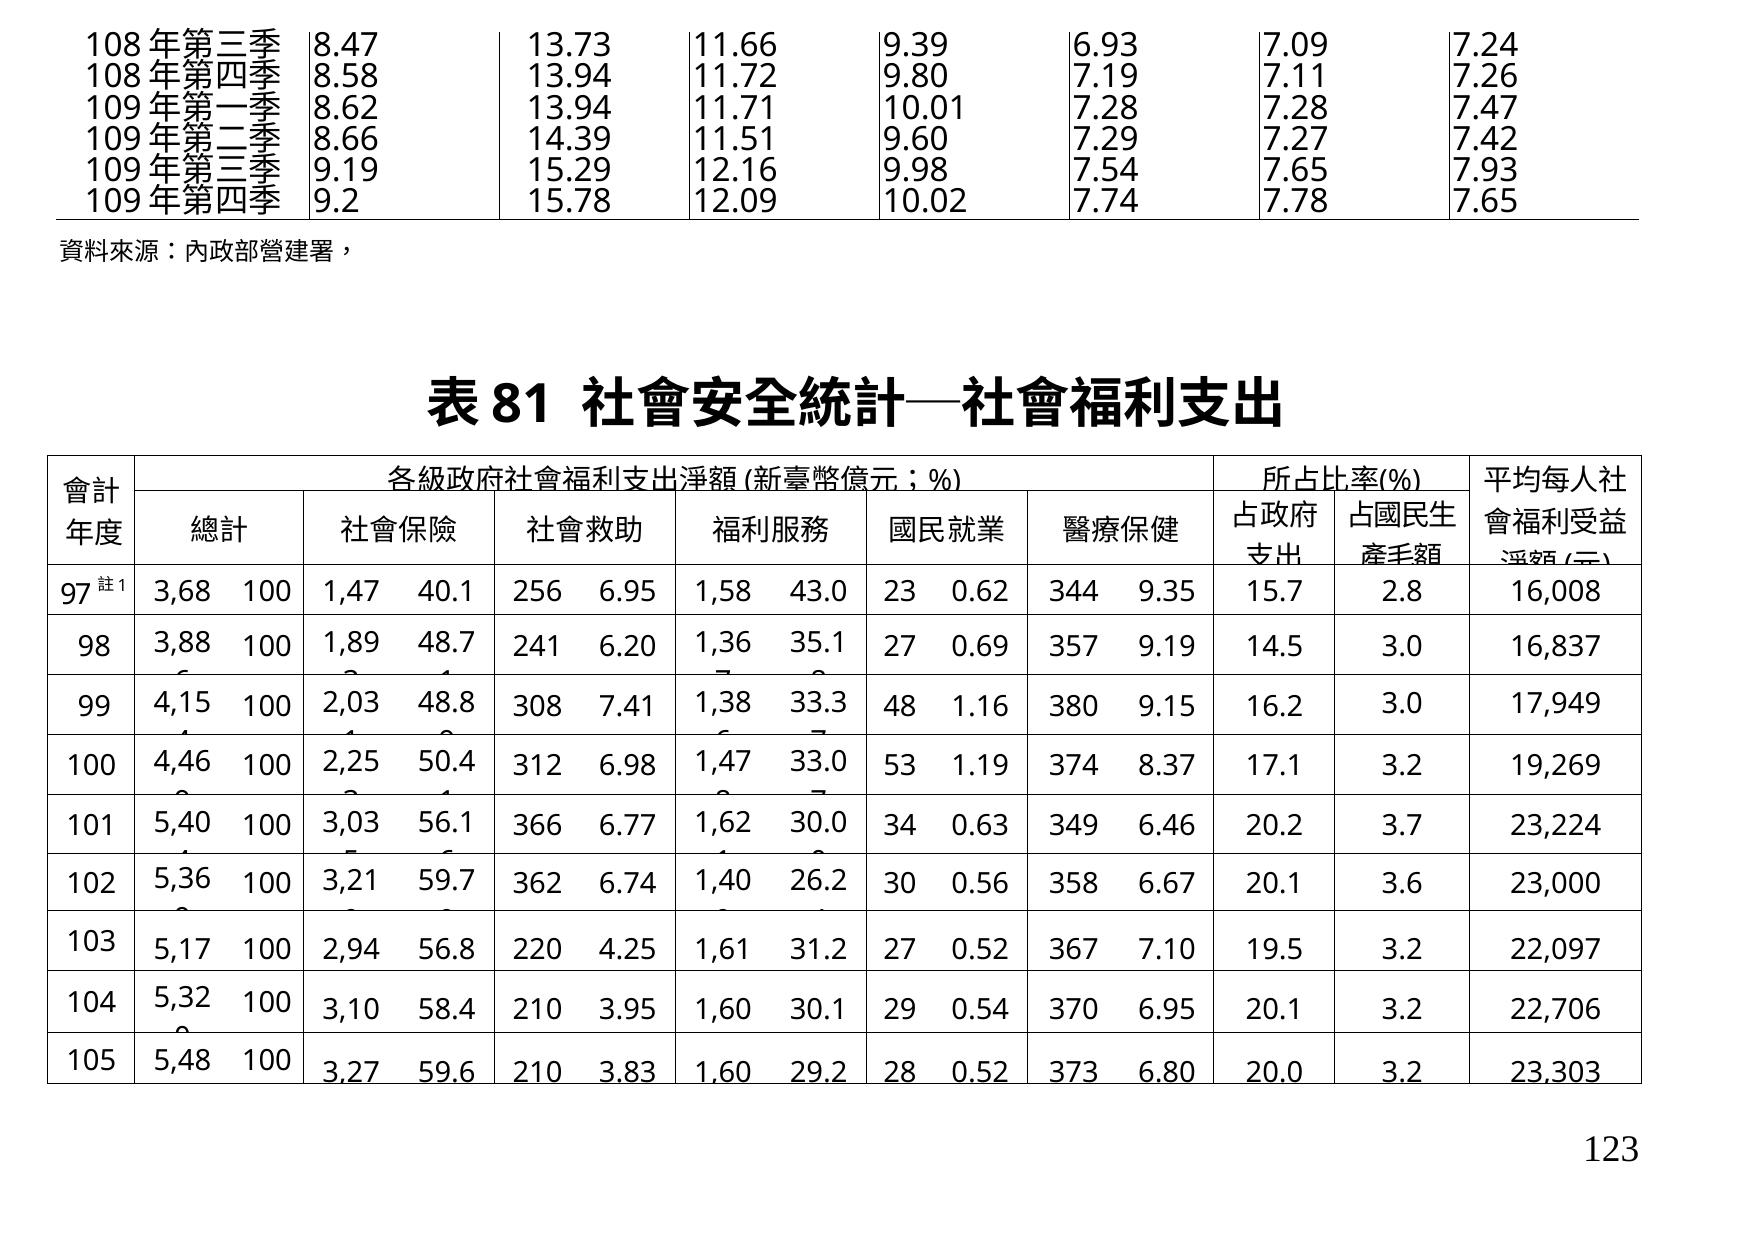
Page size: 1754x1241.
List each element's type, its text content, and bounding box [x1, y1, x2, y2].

table_cell 1.19 [933, 735, 1027, 794]
table_cell 20.0 [1214, 1033, 1334, 1082]
table_cell 1,893 [304, 615, 399, 674]
table_cell 109年第三季 [56, 157, 309, 188]
table_cell 9.35 [1120, 565, 1213, 614]
table_cell 3.2 [1335, 1033, 1469, 1082]
table_cell 344 [1028, 565, 1120, 614]
table_cell 11.51 [690, 125, 879, 157]
table_cell 100 [230, 795, 303, 852]
table_cell 30 [867, 854, 933, 910]
table_cell 6.80 [1120, 1033, 1213, 1082]
table_cell 8.47 [310, 32, 499, 63]
table_cell 1,602 [739, 1063, 748, 1080]
table_cell 6.93 [1070, 32, 1259, 63]
table_cell 1,478 [676, 735, 771, 794]
table_cell 103 [48, 911, 134, 970]
table_cell 100 [230, 675, 303, 734]
table_cell 105 [48, 1033, 134, 1082]
table_cell 占國民生產毛額 [1335, 491, 1469, 564]
table_cell 3.2 [1335, 911, 1469, 970]
table_cell 108年第三季 [56, 32, 309, 63]
table_cell 6.46 [1120, 795, 1213, 852]
table_cell 256 [495, 565, 580, 614]
table_cell 3,108 [304, 971, 399, 1032]
table_cell 29.20 [771, 1033, 866, 1082]
table_cell 358 [1028, 854, 1120, 910]
table_cell 占政府支出 [1214, 491, 1334, 564]
table_cell 97註1 [48, 565, 134, 614]
table_cell 31.25 [771, 911, 866, 970]
table_cell 362 [495, 854, 580, 910]
table_header 所占比率(%) [1214, 456, 1469, 490]
table_cell 357 [1028, 615, 1120, 674]
table_cell 3,273 [304, 1033, 399, 1082]
table_cell 11.66 [690, 32, 879, 63]
table_cell 7.65 [1260, 157, 1449, 188]
table_cell 109年第二季 [56, 125, 309, 157]
table_cell 3.0 [1335, 615, 1469, 674]
table_cell 7.41 [580, 675, 675, 734]
table_cell 9.19 [310, 157, 499, 188]
table_cell 總計 [135, 491, 303, 564]
table_cell 100 [230, 615, 303, 674]
text 資料來源：內政部營建署， [59, 231, 1554, 268]
table_cell 33.37 [771, 675, 866, 734]
table_cell 102 [48, 854, 134, 910]
table_cell 0.69 [933, 615, 1027, 674]
table_cell 9.15 [1120, 675, 1213, 734]
table_cell 12.09 [690, 188, 879, 219]
table_cell 6.20 [580, 615, 675, 674]
table_cell 12.16 [690, 157, 879, 188]
table_cell 8.66 [310, 125, 499, 157]
table_cell 3.2 [1335, 735, 1469, 794]
table_cell 1,386 [676, 675, 771, 734]
table_cell 7.78 [1260, 188, 1449, 219]
table_cell 40.11 [399, 565, 494, 614]
table_cell 9.39 [880, 32, 1069, 63]
table_cell 9.60 [880, 125, 1069, 157]
table_cell 35.18 [771, 615, 866, 674]
table_cell 349 [1028, 795, 1120, 852]
table_cell 16,008 [1470, 565, 1641, 614]
table_cell 7.74 [1070, 188, 1259, 219]
table_cell 1,602 [676, 1033, 771, 1082]
table_cell 14.5 [1214, 615, 1334, 674]
table_cell 100 [230, 565, 303, 614]
table_cell 2,031 [304, 675, 399, 734]
table_cell 210 [495, 1033, 580, 1082]
table_cell 28 [867, 1033, 933, 1082]
table_cell 27 [867, 911, 933, 970]
table_cell 26.24 [771, 854, 866, 910]
table_cell 5,320 [135, 971, 230, 1032]
table_cell 福利服務 [676, 491, 866, 564]
table_cell 23,224 [1470, 795, 1641, 852]
table_cell 7.09 [1260, 32, 1449, 63]
table_cell 27 [867, 615, 933, 674]
table_cell 0.52 [933, 911, 1027, 970]
table_cell 3.0 [1335, 675, 1469, 734]
table_cell 23,000 [1470, 854, 1641, 910]
table_cell 2.8 [1335, 565, 1469, 614]
table_cell 7.42 [1450, 125, 1639, 157]
table_header 會計 年度 [48, 456, 134, 564]
table_cell 0.63 [933, 795, 1027, 852]
table_cell 7.93 [1450, 157, 1639, 188]
table_cell 2,941 [304, 911, 399, 970]
table_cell 56.87 [399, 911, 494, 970]
table_cell 11.72 11.71 [690, 63, 879, 125]
table_cell 370 [1028, 971, 1120, 1032]
table_cell 1,616 [676, 911, 771, 970]
table_cell 0.54 [933, 971, 1027, 1032]
table_cell 101 [48, 795, 134, 852]
table_cell 6.67 [1120, 854, 1213, 910]
table_cell 59.66 [399, 1033, 494, 1082]
table_cell 1.16 [933, 675, 1027, 734]
table_cell 98 [48, 615, 134, 674]
table_cell 6.98 [580, 735, 675, 794]
table_cell 20.2 [1214, 795, 1334, 852]
table_cell 33.07 [771, 735, 866, 794]
table_cell 48.89 [399, 675, 494, 734]
table_cell 100 [48, 735, 134, 794]
table_cell 6.77 [580, 795, 675, 852]
table_cell 100 [230, 854, 303, 910]
table_cell 5,485 [135, 1033, 230, 1082]
table_cell 100 [230, 735, 303, 794]
table_cell 48.71 [399, 615, 494, 674]
table_cell 5,404 [135, 795, 230, 852]
table_cell 3.2 [1335, 971, 1469, 1032]
table_cell 13.73 [500, 32, 689, 63]
table_cell 15.7 [1214, 565, 1334, 614]
table_cell 5,171 [135, 911, 230, 970]
table_cell 16.2 [1214, 675, 1334, 734]
table_cell 7.54 [1070, 157, 1259, 188]
table_cell 8.37 [1120, 735, 1213, 794]
table_cell 4,469 [135, 735, 230, 794]
table_cell 109年第四季 [56, 188, 309, 219]
table_cell 100 [230, 971, 303, 1032]
table_cell 241 [495, 615, 580, 674]
table_cell 13.94 13.94 [500, 63, 689, 125]
table_cell 1,367 [676, 615, 771, 674]
table_cell 3,681 [135, 565, 230, 614]
table_cell 312 [495, 735, 580, 794]
table_cell 1,621 [676, 795, 771, 852]
table_cell 104 [48, 971, 134, 1032]
table_cell 3,886 [135, 615, 230, 674]
table_cell 社會保險 [304, 491, 494, 564]
subtitle 表81 社會安全統計─社會福利支出 [59, 343, 1639, 455]
table_cell 2,253 [304, 735, 399, 794]
table_cell 50.41 [399, 735, 494, 794]
table_cell 0.56 [933, 854, 1027, 910]
table_cell 220 [495, 911, 580, 970]
table_cell 100 [230, 911, 303, 970]
table_cell 3,035 [304, 795, 399, 852]
table_header 平均每人社會福利受益淨額 (元) [1470, 456, 1641, 564]
table_cell 58.42 [399, 971, 494, 1032]
table_cell 9.19 [1120, 615, 1213, 674]
table_cell 373 [1028, 1033, 1120, 1082]
table_cell 374 [1028, 735, 1120, 794]
table_cell 3.7 [1335, 795, 1469, 852]
table_cell 1,477 [304, 565, 399, 614]
table_cell 7.65 [1450, 188, 1639, 219]
table_cell 30.00 [771, 795, 866, 852]
table_cell 23,303 [1470, 1033, 1641, 1082]
table_cell 7.24 [1450, 32, 1639, 63]
table_cell 8.58 8.62 [310, 63, 499, 125]
table_cell 100 [230, 1033, 303, 1082]
table_cell 7.11 7.28 [1260, 63, 1449, 125]
table_cell 9.2 [310, 188, 499, 219]
table_cell 99 [48, 675, 134, 734]
table_cell 366 [495, 795, 580, 852]
table_cell 29 [867, 971, 933, 1032]
table_cell 6.95 [1120, 971, 1213, 1032]
table_cell 34 [867, 795, 933, 852]
table_cell 0.52 [933, 1033, 1027, 1082]
table_cell 7.19 7.28 [1070, 63, 1259, 125]
table_cell 4.25 [580, 911, 675, 970]
table_cell 20.1 [1214, 971, 1334, 1032]
table_cell 15.29 [500, 157, 689, 188]
table_cell 14.39 [500, 125, 689, 157]
table_cell 48 [867, 675, 933, 734]
table_cell 3.83 [580, 1033, 675, 1082]
table_cell 4,154 [135, 675, 230, 734]
table_cell 23 [867, 565, 933, 614]
table_cell 108年第四季 109年第一季 [56, 63, 309, 125]
table_cell 社會救助 [495, 491, 675, 564]
table_cell 3.95 [580, 971, 675, 1032]
table_cell 1,409 [676, 854, 771, 910]
table_cell 10.02 [880, 188, 1069, 219]
table_cell 19.5 [1214, 911, 1334, 970]
table_cell 380 [1028, 675, 1120, 734]
table_cell 30.13 [771, 971, 866, 1032]
table_cell 醫療保健 [1028, 491, 1213, 564]
table_cell 6.95 [580, 565, 675, 614]
table_cell 6.74 [580, 854, 675, 910]
table_cell 43.00 [771, 565, 866, 614]
table_cell 17.1 [1214, 735, 1334, 794]
table_cell 7.27 [1260, 125, 1449, 157]
table_cell 1,603 [676, 971, 771, 1032]
table_cell 7.10 [1120, 911, 1213, 970]
table_cell 56.16 [399, 795, 494, 852]
table_cell 53 [867, 735, 933, 794]
table_cell 308 [495, 675, 580, 734]
table_cell 7.29 [1070, 125, 1259, 157]
table_cell 59.79 [399, 854, 494, 910]
table_cell 20.1 [1214, 854, 1334, 910]
table_cell 22,706 [1470, 971, 1641, 1032]
table_cell 3,210 [304, 854, 399, 910]
table_cell 7.26 7.47 [1450, 63, 1639, 125]
table_cell 9.80 10.01 [880, 63, 1069, 125]
table_cell 1,583 [676, 565, 771, 614]
table_cell 5,369 [135, 854, 230, 910]
table_cell 17,949 [1470, 675, 1641, 734]
table_cell 210 [495, 971, 580, 1032]
table_cell 22,097 [1470, 911, 1641, 970]
table_cell 0.62 [933, 565, 1027, 614]
table_cell 367 [1028, 911, 1120, 970]
table_cell 9.98 [880, 157, 1069, 188]
table_cell 19,269 [1470, 735, 1641, 794]
table_cell 3.6 [1335, 854, 1469, 910]
table_cell 國民就業 [867, 491, 1027, 564]
table_cell 15.78 [500, 188, 689, 219]
table_cell 16,837 [1470, 615, 1641, 674]
table_header 各級政府社會福利支出淨額 (新臺幣億元；%) [135, 456, 1213, 490]
